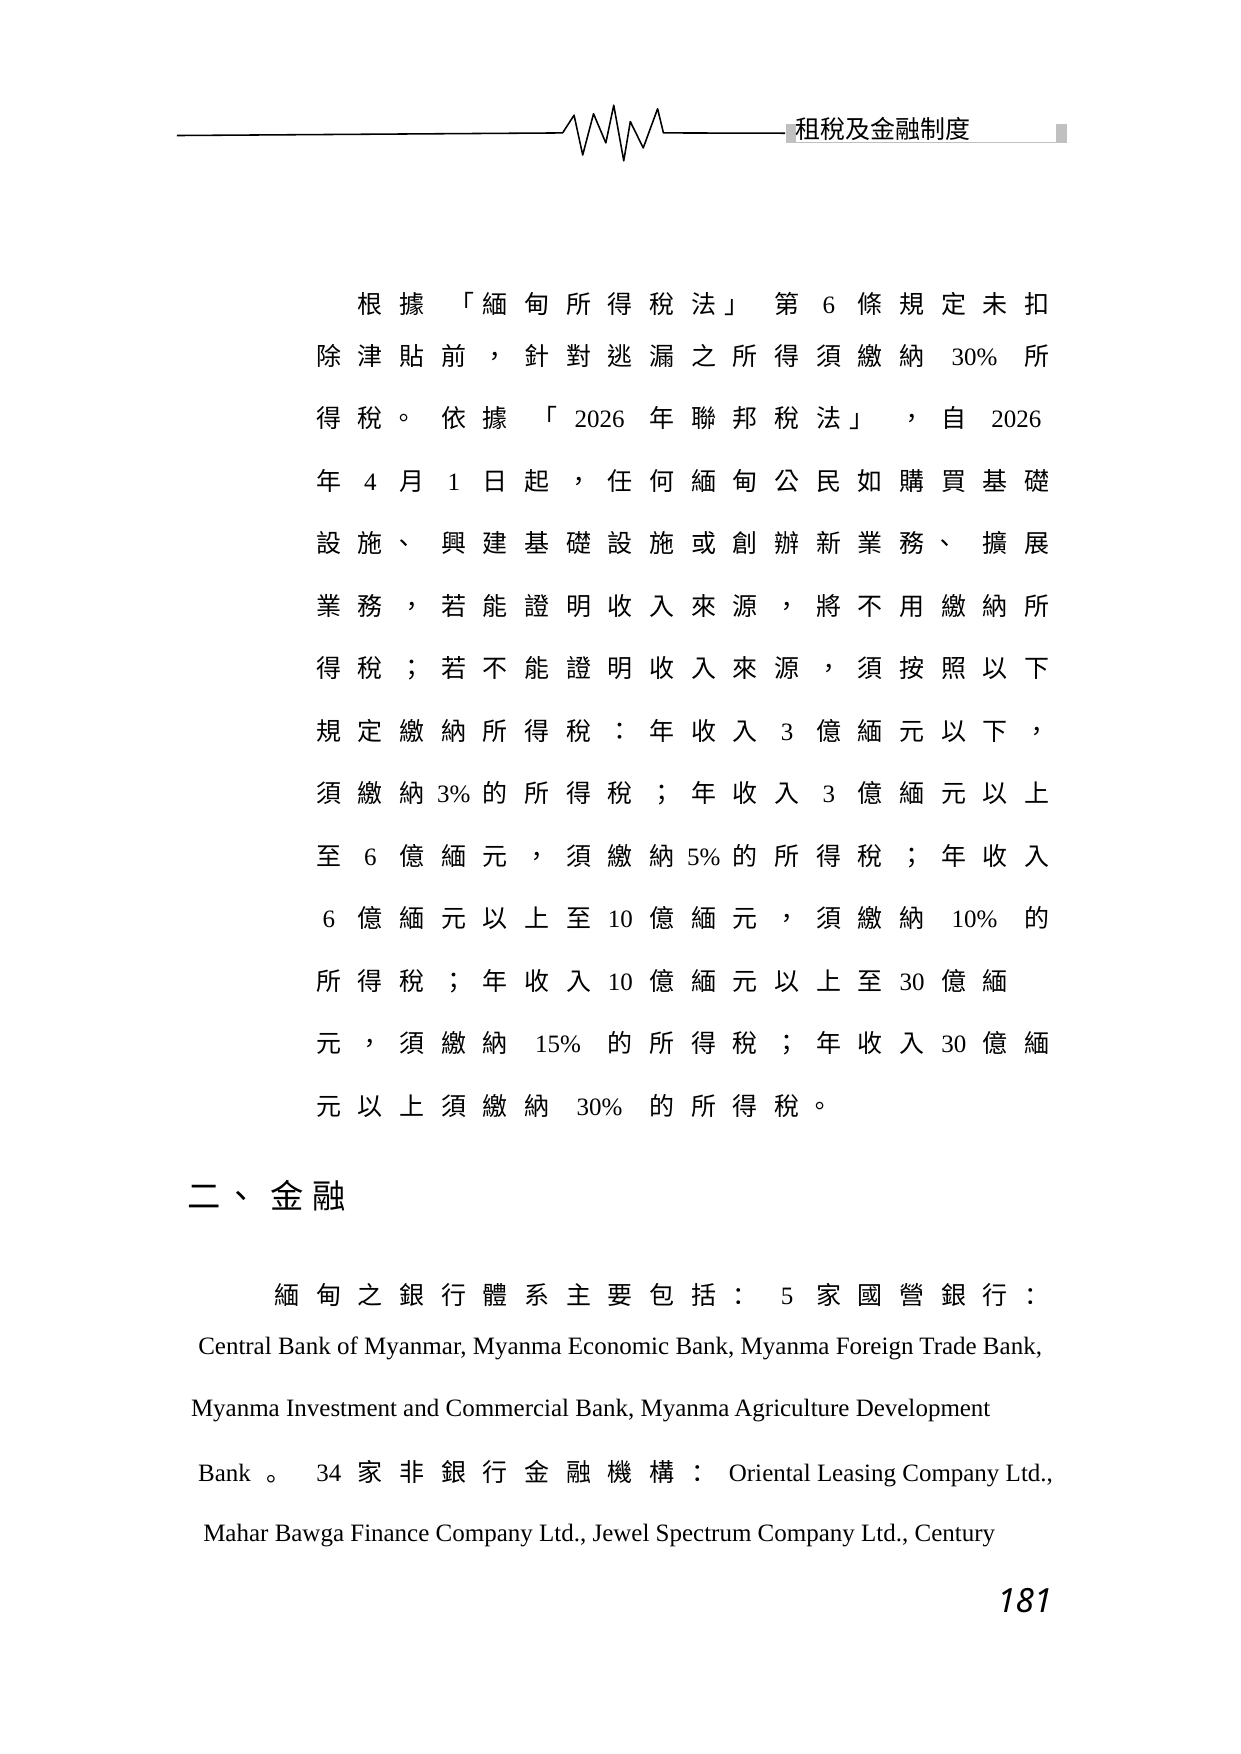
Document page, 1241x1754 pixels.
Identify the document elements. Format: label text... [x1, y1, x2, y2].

text 根據「緬甸所得稅法」第6條規定未扣除津貼前，針對逃漏之所得須繳納30%所得稅。依據「2026年聯邦稅法」，自2026年4月1日起，任何緬甸公民如購買基礎設施、興建基礎設施或創辦新業務、擴展業務，若能證明收入來源，將不用繳納所得稅；若不能證明收入來源，須按照以下規定繳納所得稅：年收入3億緬元以下，須繳納3%的所得稅；年收入3億緬元以上至6億緬元，須繳納5%的所得稅；年收入6億緬元以上至10億緬元，須繳納10%的所得稅；年收入10億緬元以上至30億緬元，須繳納15%的所得稅；年收入30億緬元以上須繳納30%的所得稅。 [281, 250, 1058, 1125]
text 緬甸之銀行體系主要包括：5家國營銀行：Central Bank of Myanmar, Myanma Economic Bank, Myanma Foreign Trade Bank, Myanma Investment and Commercial Bank, Myanma Agriculture Development Bank。34家非銀行金融機構：Oriental Leasing Company Ltd., Mahar Bawga Finance Company Ltd., Jewel Spectrum Company Ltd., Century [183, 1241, 1058, 1554]
text 二、金融 [183, 1152, 1058, 1214]
